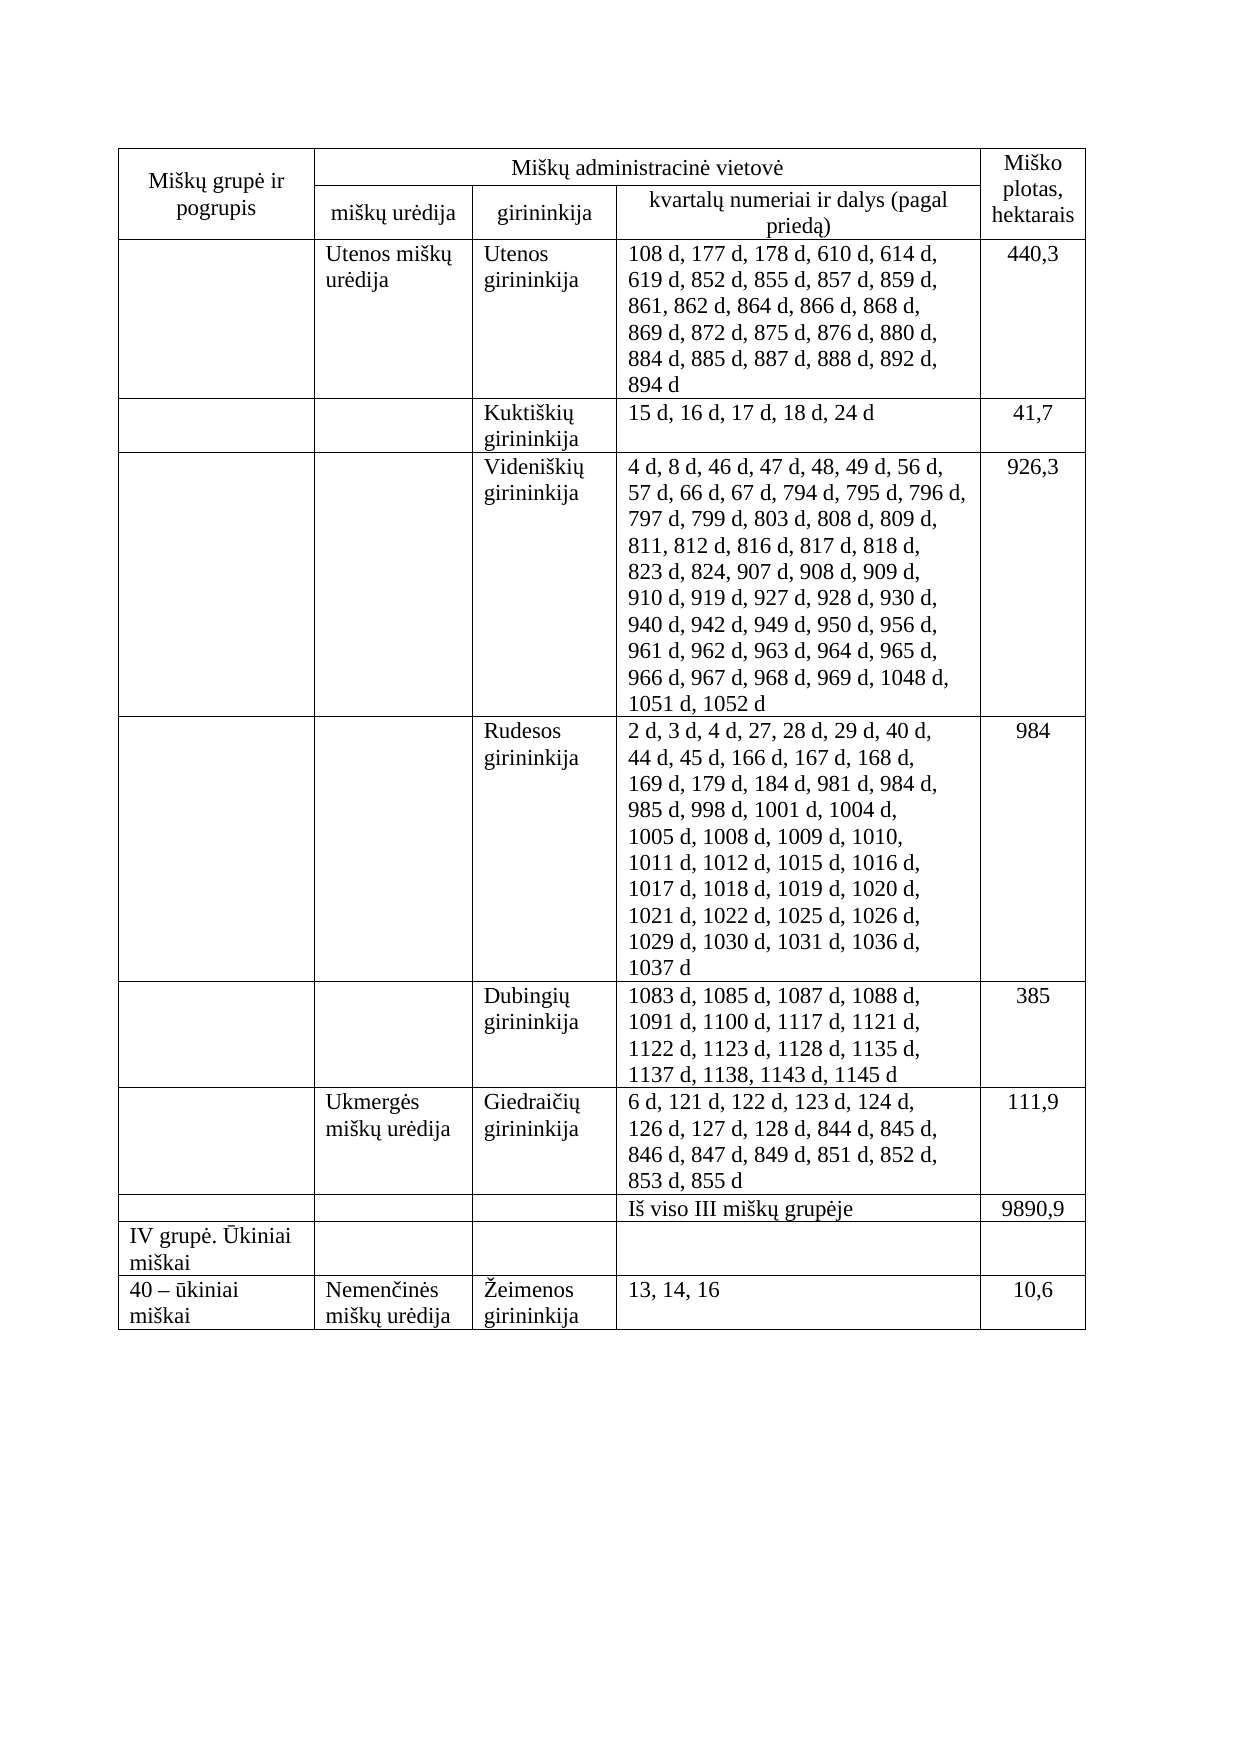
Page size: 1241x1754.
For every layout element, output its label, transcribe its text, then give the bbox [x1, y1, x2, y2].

table_cell Iš viso III miškų grupėje [617, 1195, 980, 1221]
table_cell Dubingių girininkija [473, 982, 616, 1087]
table_cell Ukmergės miškų urėdija [315, 1088, 472, 1194]
table_cell [119, 453, 314, 716]
table_cell [315, 1195, 472, 1221]
table_cell 984 [981, 717, 1085, 981]
table_cell 41,7 [981, 399, 1085, 452]
table_cell 385 [981, 982, 1085, 1087]
table_cell 4 d, 8 d, 46 d, 47 d, 48, 49 d, 56 d, 57 d, 66 d, 67 d, 794 d, 795 d, 796 d, 797 d, 799 d, 803 d, 808 d, 809 d, 811, 812 d, 816 d, 817 d, 818 d, 823 d, 824, 907 d, 908 d, 909 d, 910 d, 919 d, 927 d, 928 d, 930 d, 940 d, 942 d, 949 d, 950 d, 956 d, 961 d, 962 d, 963 d, 964 d, 965 d, 966 d, 967 d, 968 d, 969 d, 1048 d, 1051 d, 1052 d [617, 453, 980, 716]
table_cell IV grupė. Ūkiniai miškai [119, 1222, 314, 1275]
table_cell [981, 1222, 1085, 1275]
table_cell [119, 240, 314, 398]
table_cell Žeimenos girininkija [473, 1276, 616, 1329]
table_cell girininkija [473, 186, 616, 239]
table_cell [617, 1222, 980, 1275]
table_cell 13, 14, 16 [617, 1276, 980, 1329]
table_cell 9890,9 [981, 1195, 1085, 1221]
table_header Miškų grupė ir pogrupis [119, 149, 314, 239]
table_cell 926,3 [981, 453, 1085, 716]
table_cell [119, 717, 314, 981]
table_cell Kuktiškių girininkija [473, 399, 616, 452]
table_cell 1083 d, 1085 d, 1087 d, 1088 d, 1091 d, 1100 d, 1117 d, 1121 d, 1122 d, 1123 d, 1128 d, 1135 d, 1137 d, 1138, 1143 d, 1145 d [617, 982, 980, 1087]
table_header Miško plotas, hektarais [981, 149, 1085, 239]
table_cell Nemenčinės miškų urėdija [315, 1276, 472, 1329]
table_cell 440,3 [981, 240, 1085, 398]
table_cell [315, 399, 472, 452]
table_cell [315, 1222, 472, 1275]
table_cell 108 d, 177 d, 178 d, 610 d, 614 d, 619 d, 852 d, 855 d, 857 d, 859 d, 861, 862 d, 864 d, 866 d, 868 d, 869 d, 872 d, 875 d, 876 d, 880 d, 884 d, 885 d, 887 d, 888 d, 892 d, 894 d [617, 240, 980, 398]
table_cell 2 d, 3 d, 4 d, 27, 28 d, 29 d, 40 d, 44 d, 45 d, 166 d, 167 d, 168 d, 169 d, 179 d, 184 d, 981 d, 984 d, 985 d, 998 d, 1001 d, 1004 d, 1005 d, 1008 d, 1009 d, 1010, 1011 d, 1012 d, 1015 d, 1016 d, 1017 d, 1018 d, 1019 d, 1020 d, 1021 d, 1022 d, 1025 d, 1026 d, 1029 d, 1030 d, 1031 d, 1036 d, 1037 d [617, 717, 980, 981]
table_cell Rudesos girininkija [473, 717, 616, 981]
table_cell kvartalų numeriai ir dalys (pagal priedą) [617, 186, 980, 239]
table_cell Giedraičių girininkija [473, 1088, 616, 1194]
table_header Miškų administracinė vietovė [315, 149, 980, 185]
table_cell [473, 1195, 616, 1221]
table_cell [315, 453, 472, 716]
table_cell [119, 1195, 314, 1221]
table_cell 10,6 [981, 1276, 1085, 1329]
table_cell Videniškių girininkija [473, 453, 616, 716]
table_cell [315, 982, 472, 1087]
table_cell [473, 1222, 616, 1275]
table_cell miškų urėdija [315, 186, 472, 239]
table_cell 15 d, 16 d, 17 d, 18 d, 24 d [617, 399, 980, 452]
table_cell [315, 717, 472, 981]
table_cell 40 – ūkiniai miškai [119, 1276, 314, 1329]
table_cell 111,9 [981, 1088, 1085, 1194]
table_cell 6 d, 121 d, 122 d, 123 d, 124 d, 126 d, 127 d, 128 d, 844 d, 845 d, 846 d, 847 d, 849 d, 851 d, 852 d, 853 d, 855 d [617, 1088, 980, 1194]
table_cell [119, 399, 314, 452]
table_cell [119, 1088, 314, 1194]
table_cell Utenos girininkija [473, 240, 616, 398]
table_cell [119, 982, 314, 1087]
table_cell Utenos miškų urėdija [315, 240, 472, 398]
